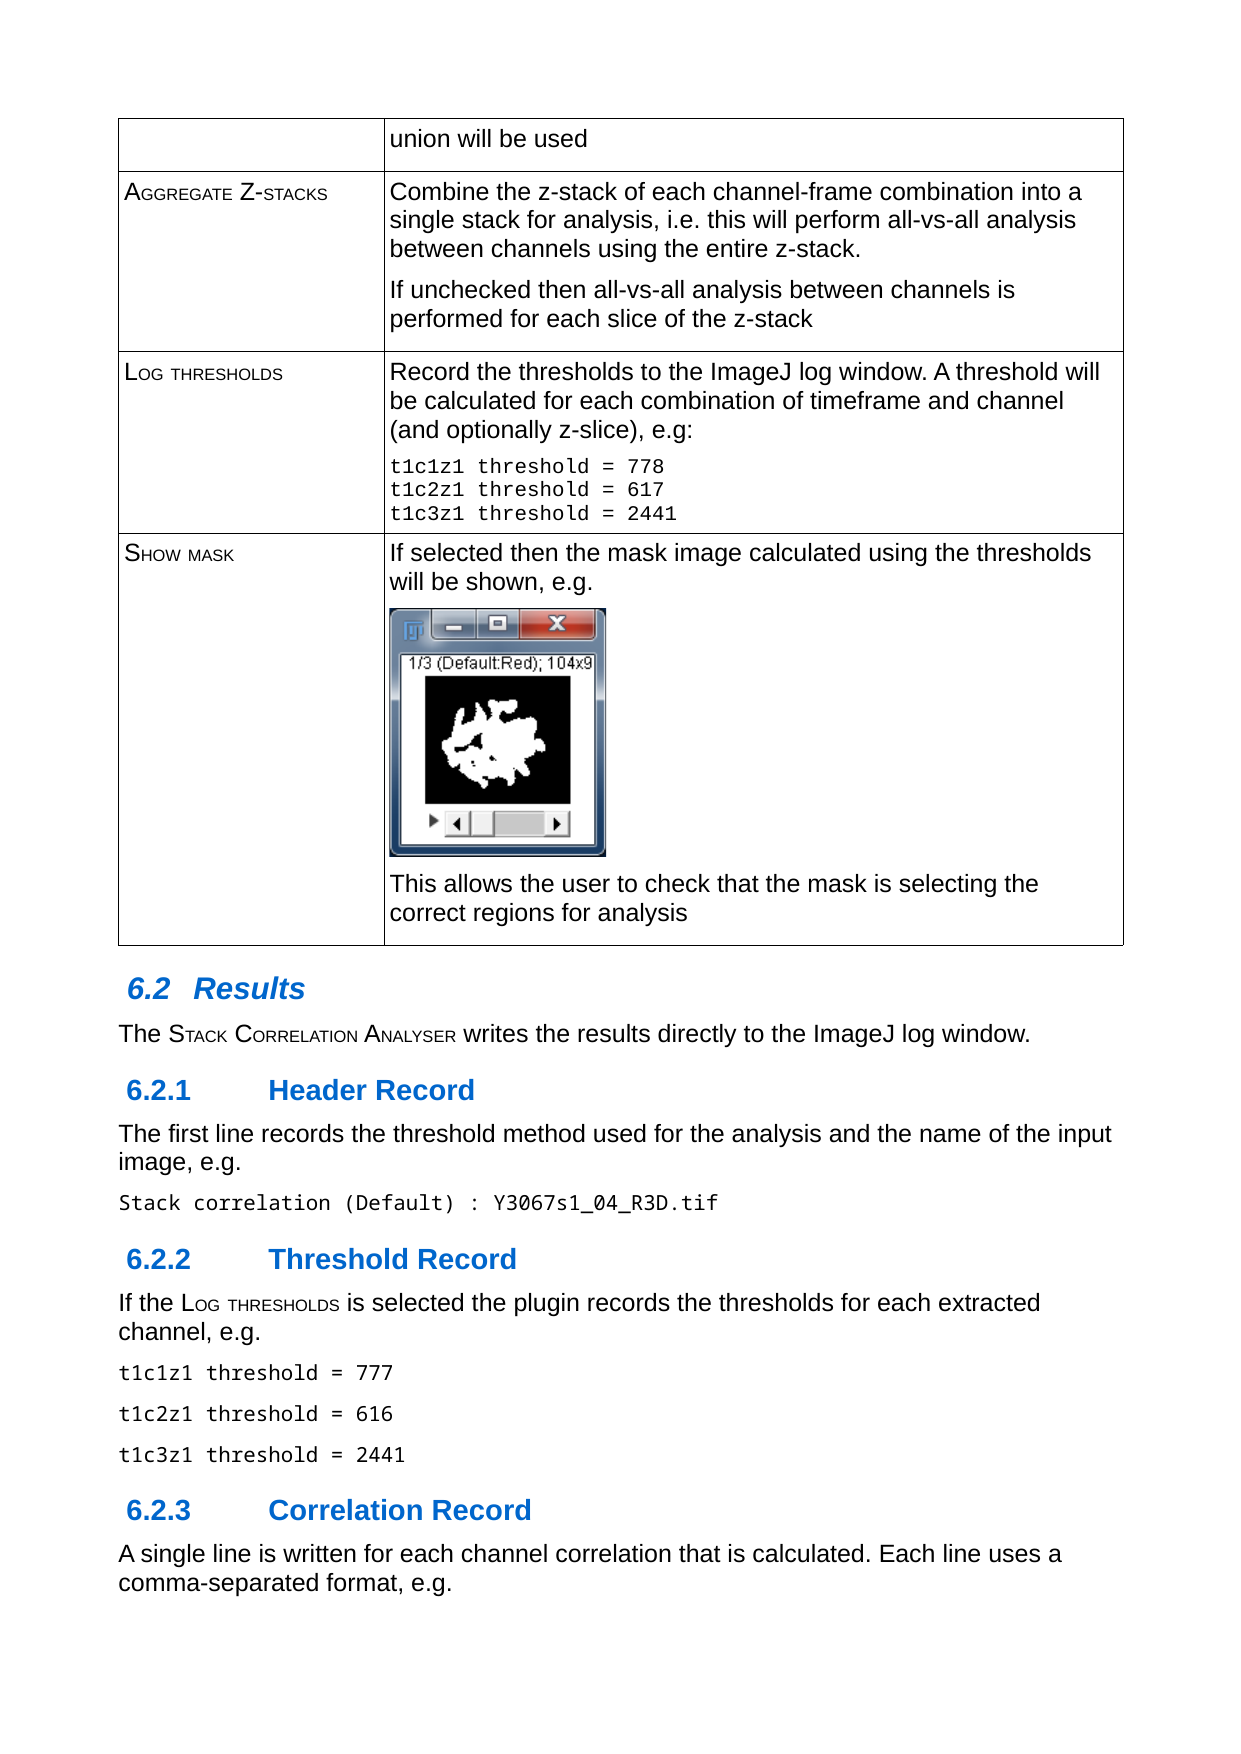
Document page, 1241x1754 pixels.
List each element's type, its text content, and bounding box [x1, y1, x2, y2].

table_cell Log thresholds [119, 352, 384, 532]
table_cell union will be used [385, 119, 1123, 171]
text t1c3z1 threshold = 2441 [118, 1440, 1122, 1468]
text Stack correlation (Default) : Y3067s1_04_R3D.tif [118, 1188, 1122, 1217]
subtitle Header Record [118, 1072, 1122, 1106]
table_cell Combine the z-stack of each channel-frame combination into a single stack for analysis, i.e. this will perform all-vs-all analysis between channels using the entire z-stack. If unchecked then all-vs-all analysis between channels is performed for each slice of the z-stack [385, 172, 1123, 351]
text The first line records the threshold method used for the analysis and the name of the input image, e.g. [118, 1118, 1122, 1176]
text The Stack Correlation Analyser writes the results directly to the ImageJ log window. [118, 1019, 1122, 1047]
text t1c1z1 threshold = 777 [118, 1358, 1122, 1386]
table_cell Show mask [119, 534, 384, 945]
picture [389, 608, 607, 857]
text t1c2z1 threshold = 616 [118, 1399, 1122, 1427]
subtitle Threshold Record [118, 1242, 1122, 1276]
text A single line is written for each channel correlation that is calculated. Each line uses a comma-separated format, e.g. [118, 1539, 1122, 1597]
table_cell Aggregate Z-stacks [119, 172, 384, 351]
table_cell Record the thresholds to the ImageJ log window. A threshold will be calculated for each combination of timeframe and channel (and optionally z-slice), e.g: t1c1z1 threshold = 778 t1c2z1 threshold = 617 t1c3z1 threshold = 2441 [385, 352, 1123, 532]
subtitle Results [118, 970, 1122, 1006]
table_cell If selected then the mask image calculated using the thresholds will be shown, e.g. This allows the user to check that the mask is selecting the correct regions for analysis [385, 534, 1123, 945]
subtitle Correlation Record [118, 1493, 1122, 1527]
table_cell [119, 119, 384, 171]
text If the Log thresholds is selected the plugin records the thresholds for each extracted channel, e.g. [118, 1288, 1122, 1346]
